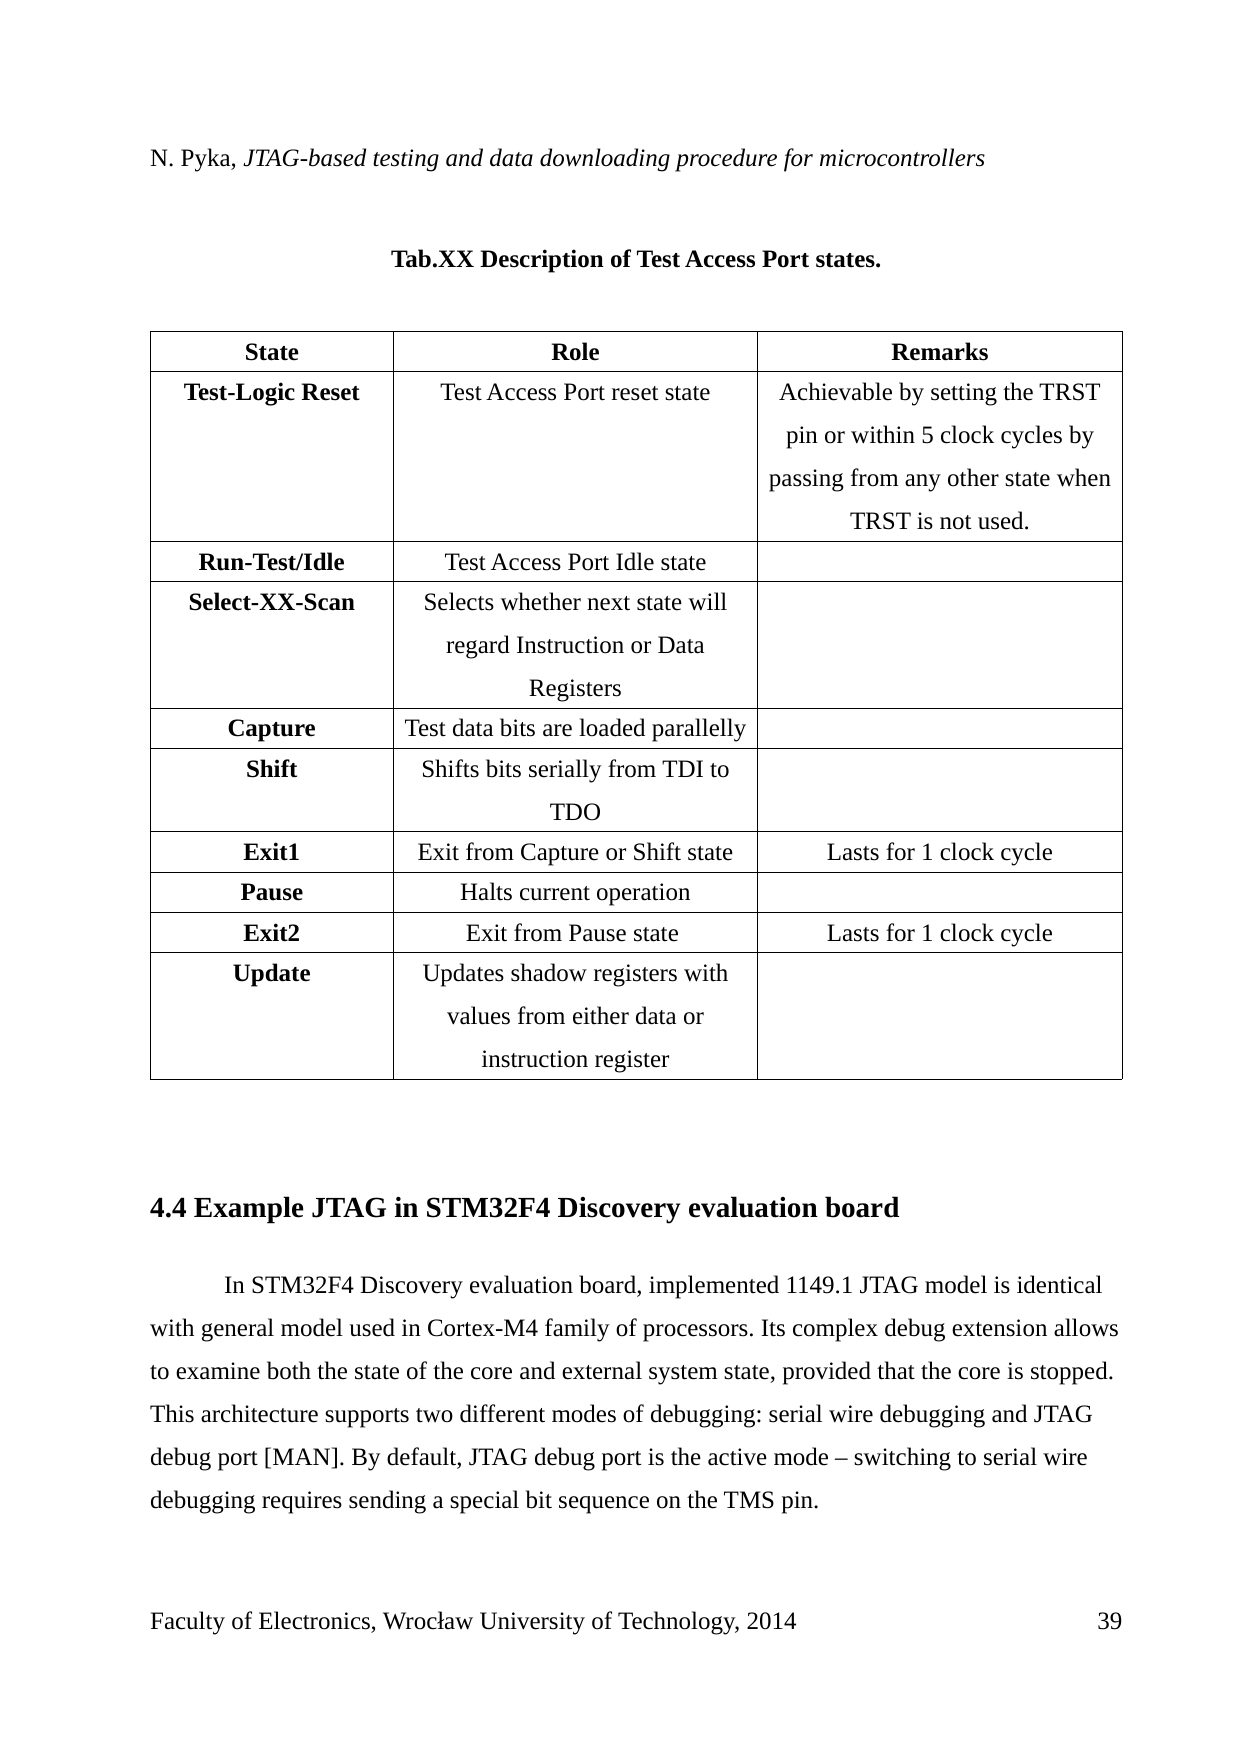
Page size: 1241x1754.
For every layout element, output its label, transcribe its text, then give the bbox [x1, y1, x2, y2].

table_header Remarks [758, 332, 1122, 371]
table_cell Test Access Port reset state [394, 372, 757, 541]
table_cell [758, 542, 1122, 581]
table_cell Test-Logic Reset [151, 372, 393, 541]
table_cell Test data bits are loaded parallelly [394, 709, 757, 748]
table_cell Capture [151, 709, 393, 748]
table_cell Achievable by setting the TRST pin or within 5 clock cycles by passing from any other state when TRST is not used. [758, 372, 1122, 541]
table_cell [758, 953, 1122, 1079]
table_cell Shifts bits serially from TDI to TDO [394, 749, 757, 831]
table_cell Lasts for 1 clock cycle [758, 913, 1122, 952]
table_header Role [394, 332, 757, 371]
table_cell [758, 709, 1122, 748]
table_cell Updates shadow registers with values from either data or instruction register [394, 953, 757, 1079]
table_cell Exit from Capture or Shift state [394, 832, 757, 872]
subtitle 4.4 Example JTAG in STM32F4 Discovery evaluation board [150, 1190, 1122, 1224]
table_cell [758, 582, 1122, 708]
table_cell Pause [151, 873, 393, 912]
text Tab.XX Description of Test Access Port states. [150, 244, 1122, 273]
table_cell Exit1 [151, 832, 393, 872]
table_cell Run-Test/Idle [151, 542, 393, 581]
table_cell Test Access Port Idle state [394, 542, 757, 581]
table_header State [151, 332, 393, 371]
table_cell Halts current operation [394, 873, 757, 912]
table_cell [758, 749, 1122, 831]
table_cell Select-XX-Scan [151, 582, 393, 708]
table_cell Lasts for 1 clock cycle [758, 832, 1122, 872]
text In STM32F4 Discovery evaluation board, implemented 1149.1 JTAG model is identical with general model used in Cortex-M4 family of processors. Its complex debug extension allows to examine both the state of the core and external system state, provided that the core is stopped. This architecture supports two different modes of debugging: serial wire debugging and JTAG debug port [MAN]. By default, JTAG debug port is the active mode – switching to serial wire debugging requires sending a special bit sequence on the TMS pin. [150, 1270, 1122, 1514]
table_cell Shift [151, 749, 393, 831]
table_cell Update [151, 953, 393, 1079]
table_cell Exit from Pause state [394, 913, 757, 952]
table_cell Selects whether next state will regard Instruction or Data Registers [394, 582, 757, 708]
table_cell Exit2 [151, 913, 393, 952]
table_cell [758, 873, 1122, 912]
